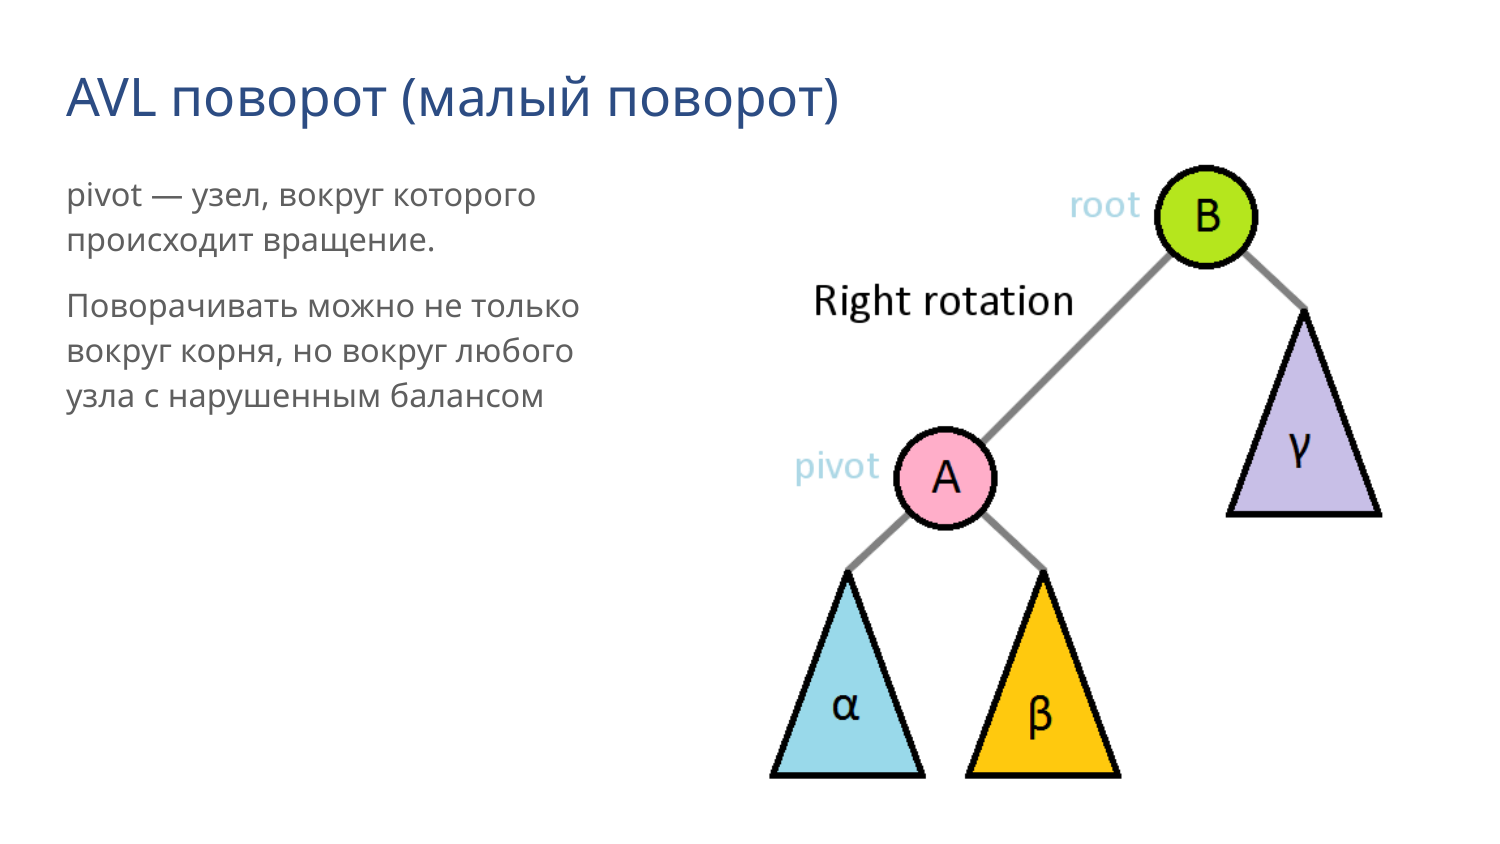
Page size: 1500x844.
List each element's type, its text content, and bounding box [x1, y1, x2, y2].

picture [750, 152, 1402, 805]
title AVL поворот (малый поворот) [51, 48, 1449, 142]
list pivot — узел, вокруг которого происходит вращение. Поворачивать можно не только вокруг корня, но вокруг любого узла с нарушенным балансом [51, 152, 601, 473]
